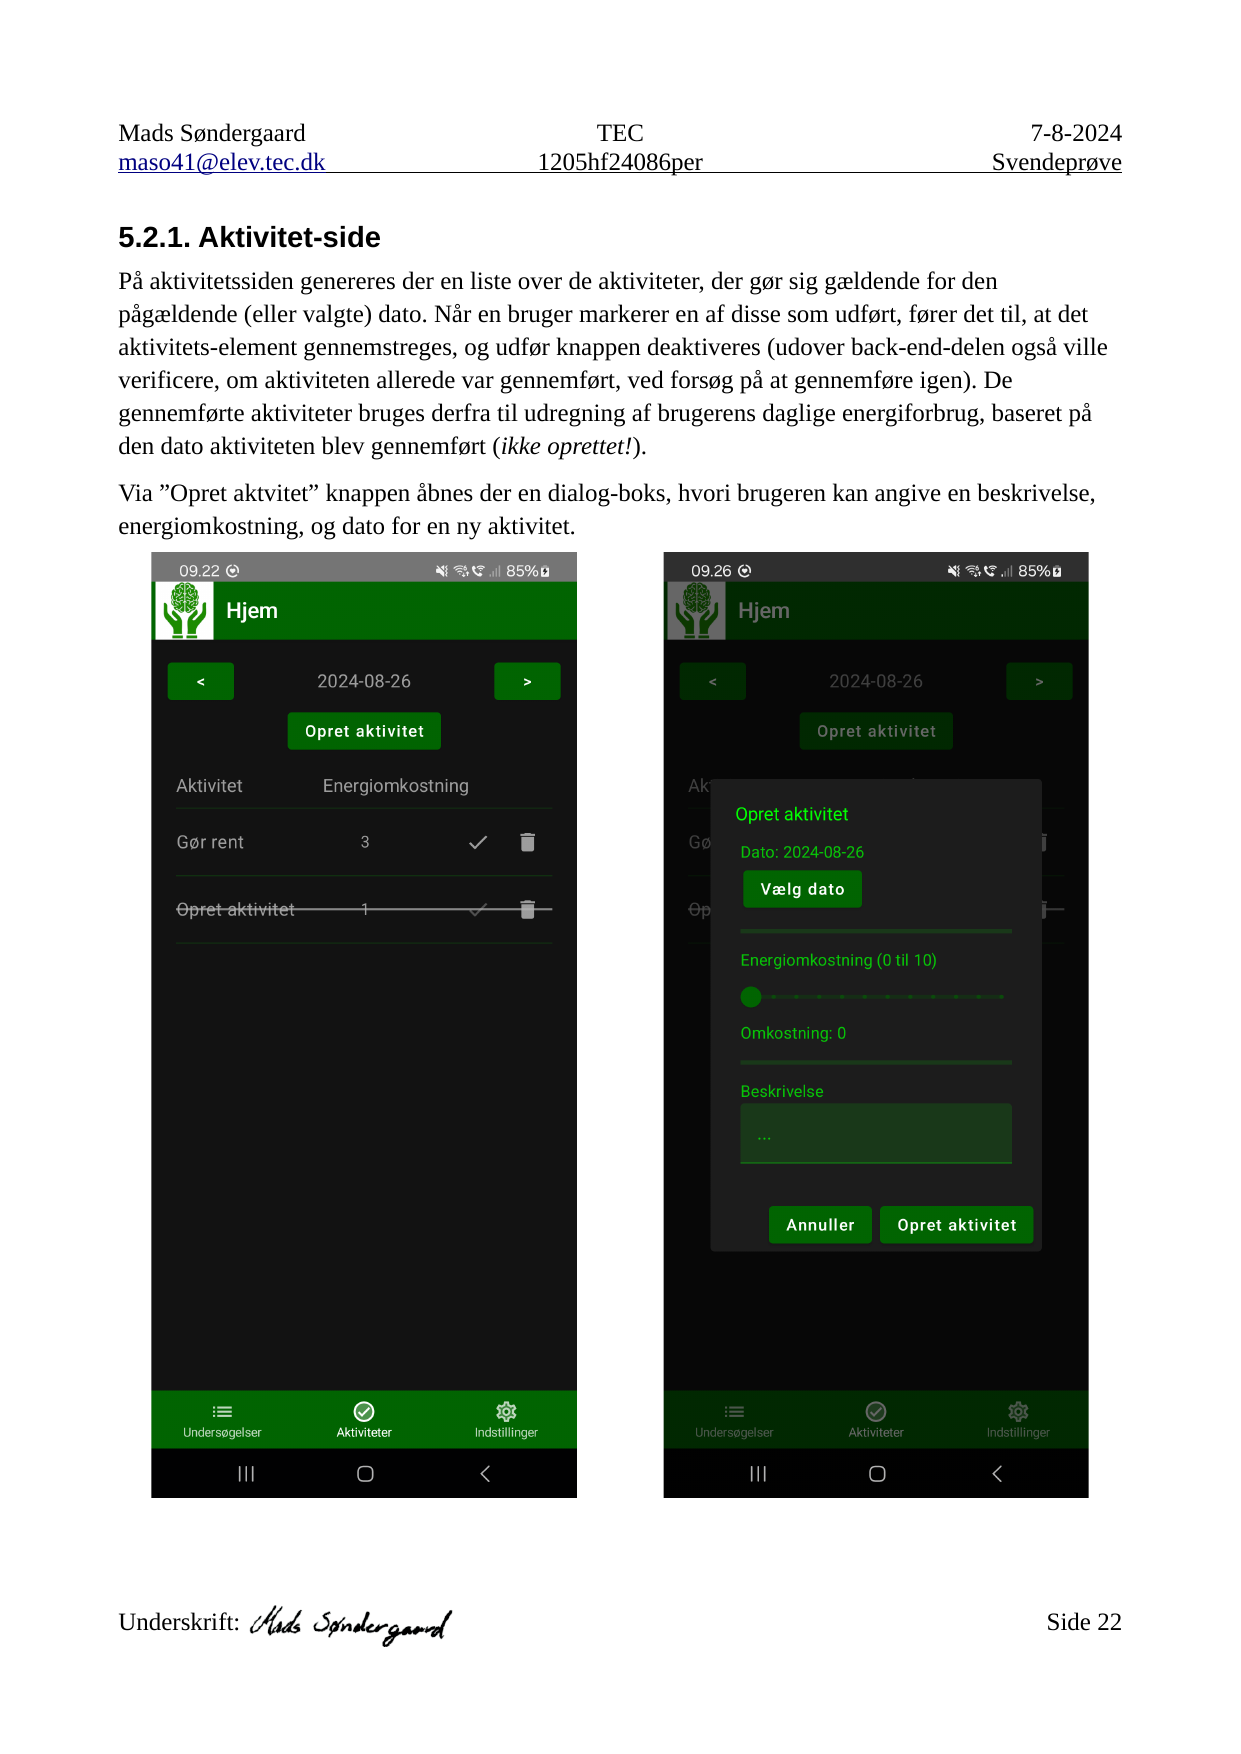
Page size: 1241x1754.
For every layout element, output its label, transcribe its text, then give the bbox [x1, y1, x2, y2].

picture [663, 552, 1089, 1498]
text Via ”Opret aktvitet” knappen åbnes der en dialog-boks, hvori brugeren kan angive en beskrivelse, energiomkostning, og dato for en ny aktivitet. [118, 478, 1122, 540]
picture [244, 1600, 458, 1647]
text På aktivitetssiden genereres der en liste over de aktiviteter, der gør sig gældende for den pågældende (eller valgte) dato. Når en bruger markerer en af disse som udført, fører det til, at det aktivitets-element gennemstreges, og udfør knappen deaktiveres (udover back-end-delen også ville verificere, om aktiviteten allerede var gennemført, ved forsøg på at gennemføre igen). De gennemførte aktiviteter bruges derfra til udregning af brugerens daglige energiforbrug, baseret på den dato aktiviteten blev gennemført (ikke oprettet!). [118, 266, 1122, 459]
subtitle 5.2.1. Aktivitet-side [118, 220, 1122, 253]
picture [151, 552, 577, 1498]
